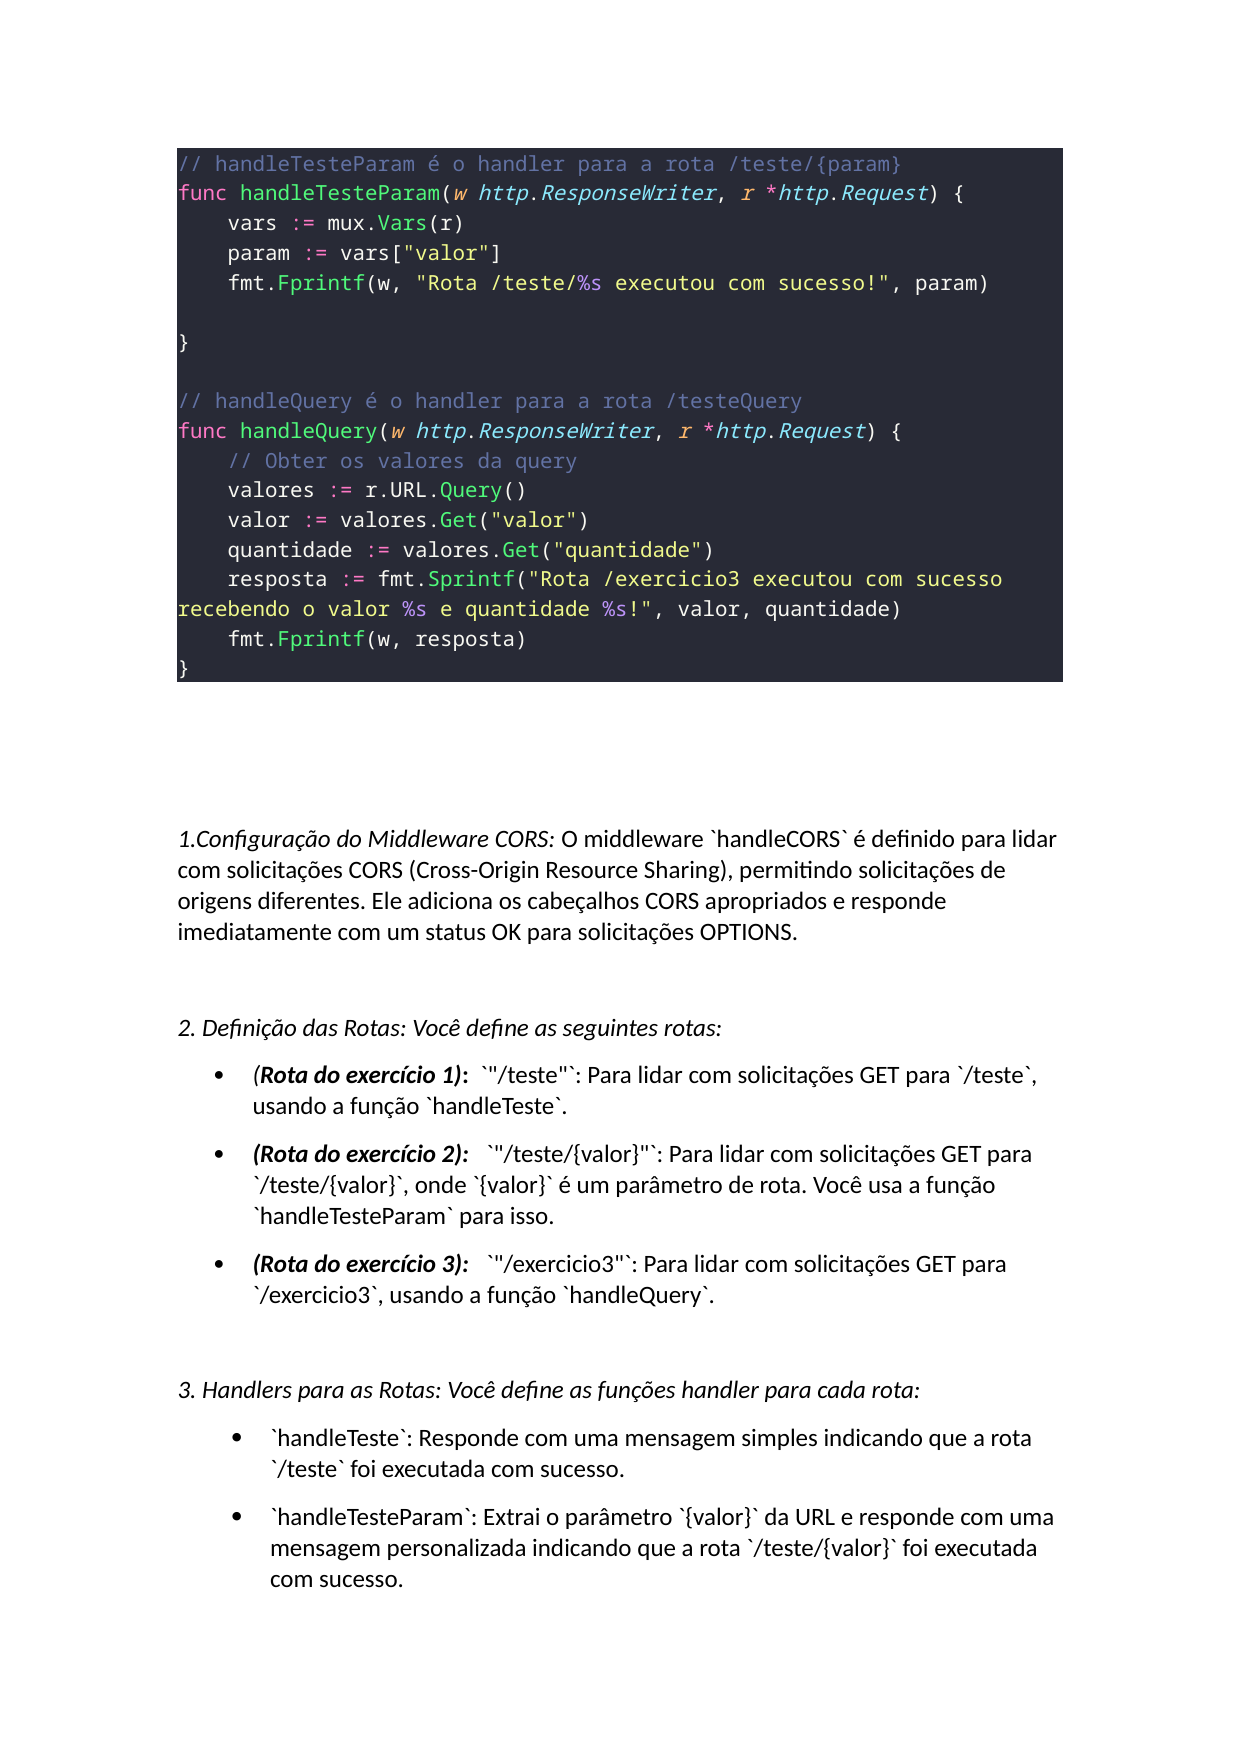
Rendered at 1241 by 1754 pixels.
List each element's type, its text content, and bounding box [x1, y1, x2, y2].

text 1.Configuração do Middleware CORS: O middleware `handleCORS` é definido para lidar com solicitações CORS (Cross-Origin Resource Sharing), permitindo solicitações de origens diferentes. Ele adiciona os cabeçalhos CORS apropriados e responde imediatamente com um status OK para solicitações OPTIONS. [177, 823, 1063, 947]
text // handleTesteParam é o handler para a rota /teste/{param} [177, 148, 1063, 177]
text // Obter os valores da query [177, 444, 1063, 474]
text vars := mux.Vars(r) [177, 207, 1063, 237]
text param := vars["valor"] [177, 237, 1063, 266]
text fmt.Fprintf(w, "Rota /teste/%s executou com sucesso!", param) [177, 266, 1063, 296]
text 3. Handlers para as Rotas: Você define as funções handler para cada rota: [177, 1374, 1063, 1405]
list `handleTeste`: Responde com uma mensagem simples indicando que a rota `/teste` foi executada com sucesso. [232, 1422, 1063, 1484]
list `handleTesteParam`: Extrai o parâmetro `{valor}` da URL e responde com uma mensagem personalizada indicando que a rota `/teste/{valor}` foi executada com sucesso. [232, 1501, 1063, 1593]
text func handleTesteParam(w http.ResponseWriter, r *http.Request) { [177, 177, 1063, 207]
text quantidade := valores.Get("quantidade") [177, 533, 1063, 563]
text func handleQuery(w http.ResponseWriter, r *http.Request) { [177, 415, 1063, 444]
text } [177, 652, 1063, 682]
text } [177, 326, 1063, 355]
text // handleQuery é o handler para a rota /testeQuery [177, 385, 1063, 415]
list (Rota do exercício 3): `"/exercicio3"`: Para lidar com solicitações GET para `/exercicio3`, usando a função `handleQuery`. [215, 1248, 1063, 1309]
text 2. Definição das Rotas: Você define as seguintes rotas: [177, 1012, 1063, 1042]
list (Rota do exercício 2): `"/teste/{valor}"`: Para lidar com solicitações GET para `/teste/{valor}`, onde `{valor}` é um parâmetro de rota. Você usa a função `handleTesteParam` para isso. [215, 1138, 1063, 1231]
text valores := r.URL.Query() [177, 474, 1063, 504]
list (Rota do exercício 1): `"/teste"`: Para lidar com solicitações GET para `/teste`, usando a função `handleTeste`. [215, 1059, 1063, 1121]
text fmt.Fprintf(w, resposta) [177, 623, 1063, 652]
text valor := valores.Get("valor") [177, 504, 1063, 533]
text resposta := fmt.Sprintf("Rota /exercicio3 executou com sucesso recebendo o valor %s e quantidade %s!", valor, quantidade) [177, 563, 1063, 623]
